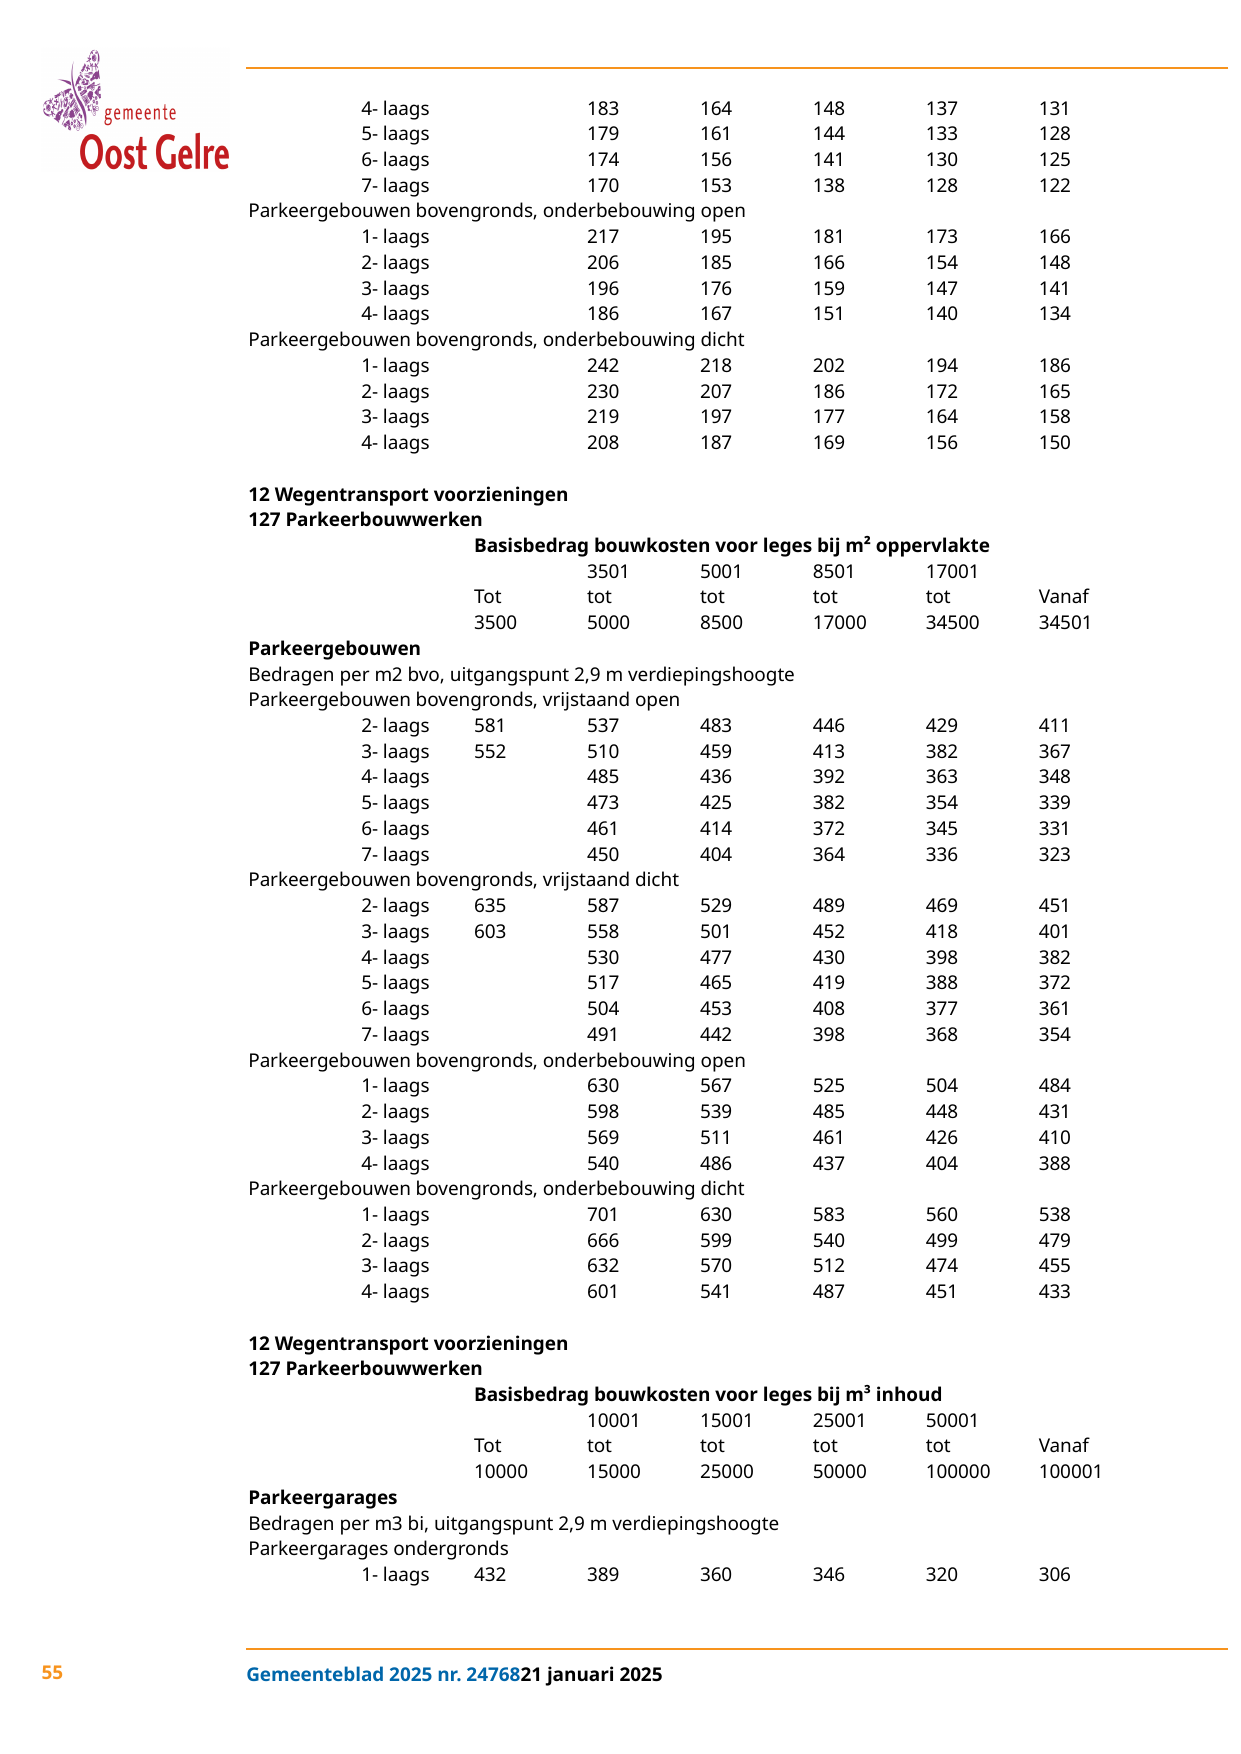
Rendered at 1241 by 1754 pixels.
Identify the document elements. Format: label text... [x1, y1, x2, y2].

table_cell 408 [813, 995, 926, 1021]
table_cell [474, 1484, 587, 1510]
table_cell [1039, 198, 1152, 223]
table_cell 140 [926, 301, 1038, 326]
table_cell 635 [474, 893, 587, 918]
table_cell 133 [926, 121, 1038, 146]
table_cell 530 [587, 944, 700, 969]
table_cell 446 [813, 712, 926, 738]
table_cell 122 [1039, 172, 1152, 198]
table_cell [474, 1227, 587, 1253]
table_cell 360 [700, 1561, 813, 1587]
table_cell 4- laags [361, 429, 474, 455]
table_cell tot [813, 1433, 926, 1458]
table_cell [474, 224, 587, 249]
table_cell 4- laags [361, 1278, 474, 1304]
table_cell [813, 687, 926, 712]
table_cell [474, 1253, 587, 1278]
table_cell 501 [700, 918, 813, 944]
table_cell [474, 944, 587, 969]
table_cell [700, 1536, 813, 1561]
table_cell 525 [813, 1073, 926, 1098]
table_cell [926, 1484, 1038, 1510]
table_cell [248, 738, 361, 764]
table_cell 138 [813, 172, 926, 198]
table_cell 484 [1039, 1073, 1152, 1098]
table_cell tot [700, 584, 813, 609]
table_cell 202 [813, 352, 926, 378]
table_cell 197 [700, 404, 813, 429]
table_cell 425 [700, 790, 813, 815]
table_cell [474, 1021, 587, 1047]
table_cell 100001 [1039, 1459, 1152, 1484]
table_cell 137 [926, 95, 1038, 121]
table_cell 701 [587, 1201, 700, 1227]
table_cell [248, 609, 361, 635]
table_cell [474, 249, 587, 275]
table_cell [1039, 558, 1152, 584]
table_cell [813, 1536, 926, 1561]
table_cell [813, 506, 926, 532]
table_cell [248, 95, 361, 121]
table_cell [700, 1484, 813, 1510]
table_cell 583 [813, 1201, 926, 1227]
table_cell 632 [587, 1253, 700, 1278]
table_cell [248, 1021, 361, 1047]
table_cell 630 [700, 1201, 813, 1227]
table_cell 7- laags [361, 172, 474, 198]
table_cell [248, 1098, 361, 1124]
table_cell 154 [926, 249, 1038, 275]
table_cell 169 [813, 429, 926, 455]
table_cell 3- laags [361, 404, 474, 429]
table_cell [700, 1304, 813, 1330]
table_cell 345 [926, 815, 1038, 841]
table_cell 461 [587, 815, 700, 841]
table_cell tot [926, 584, 1038, 609]
table_cell [813, 481, 926, 506]
table_cell [474, 455, 587, 481]
table_cell [926, 1330, 1038, 1356]
table_cell 537 [587, 712, 700, 738]
table_cell 25000 [700, 1459, 813, 1484]
table_cell 185 [700, 249, 813, 275]
table_cell 34500 [926, 609, 1038, 635]
table_cell [248, 970, 361, 995]
table_cell 469 [926, 893, 1038, 918]
table_cell 5- laags [361, 970, 474, 995]
table_cell 451 [926, 1278, 1038, 1304]
table_cell [248, 1278, 361, 1304]
table_cell [1039, 1536, 1152, 1561]
table_cell 560 [926, 1201, 1038, 1227]
table_cell 2- laags [361, 378, 474, 403]
table_cell 489 [813, 893, 926, 918]
table_cell [474, 378, 587, 403]
table_cell 432 [474, 1561, 587, 1587]
table_cell 186 [1039, 352, 1152, 378]
table_cell 156 [700, 146, 813, 172]
table_cell [248, 712, 361, 738]
table_cell 419 [813, 970, 926, 995]
table_cell 164 [926, 404, 1038, 429]
table_cell 1- laags [361, 1561, 474, 1587]
table_cell [248, 1459, 361, 1484]
table_cell 176 [700, 275, 813, 301]
table_cell 50000 [813, 1459, 926, 1484]
table_cell 388 [926, 970, 1038, 995]
table_cell 361 [1039, 995, 1152, 1021]
table_cell 1- laags [361, 1201, 474, 1227]
table_cell 150 [1039, 429, 1152, 455]
table_cell 401 [1039, 918, 1152, 944]
table_cell [813, 1356, 926, 1381]
table_cell 414 [700, 815, 813, 841]
table_cell [587, 1304, 700, 1330]
table_cell 1- laags [361, 224, 474, 249]
table_cell 141 [1039, 275, 1152, 301]
table_cell [587, 506, 700, 532]
table_cell 25001 [813, 1407, 926, 1433]
table_cell [813, 1484, 926, 1510]
table_cell 377 [926, 995, 1038, 1021]
table_cell 598 [587, 1098, 700, 1124]
table_cell [1039, 1510, 1152, 1536]
table_cell [1039, 1484, 1152, 1510]
table_cell [1039, 1330, 1152, 1356]
table_cell 186 [587, 301, 700, 326]
table_cell [361, 584, 474, 609]
table_cell 3- laags [361, 275, 474, 301]
table_cell 141 [813, 146, 926, 172]
table_cell Tot [474, 584, 587, 609]
table_cell 208 [587, 429, 700, 455]
table_cell [474, 790, 587, 815]
table_cell [474, 841, 587, 867]
table_cell [1039, 1407, 1152, 1433]
table_cell 398 [813, 1021, 926, 1047]
table_cell [813, 635, 926, 661]
table_cell 404 [700, 841, 813, 867]
table_cell Parkeergebouwen bovengronds, vrijstaand dicht [248, 867, 813, 892]
table_cell [248, 764, 361, 789]
table_cell 483 [700, 712, 813, 738]
table_cell 12 Wegentransport voorzieningen [248, 481, 700, 506]
table_cell [248, 841, 361, 867]
table_cell 587 [587, 893, 700, 918]
table_cell 15001 [700, 1407, 813, 1433]
table_cell [926, 1356, 1038, 1381]
table_cell 461 [813, 1124, 926, 1150]
table_cell [474, 815, 587, 841]
table_cell [474, 764, 587, 789]
table_cell 186 [813, 378, 926, 403]
table_cell [474, 1201, 587, 1227]
table_cell 195 [700, 224, 813, 249]
table_cell [474, 429, 587, 455]
table_cell [700, 1330, 813, 1356]
table_cell [248, 1253, 361, 1278]
table_cell [926, 326, 1038, 352]
table_cell 436 [700, 764, 813, 789]
table_cell [926, 455, 1038, 481]
table_cell [248, 429, 361, 455]
table_cell [474, 404, 587, 429]
table_cell [1039, 1356, 1152, 1381]
table_cell [248, 378, 361, 403]
table_cell 392 [813, 764, 926, 789]
table_cell 336 [926, 841, 1038, 867]
table_cell [248, 1304, 361, 1330]
table_cell 364 [813, 841, 926, 867]
table_cell [361, 532, 474, 558]
table_cell Parkeergebouwen bovengronds, onderbebouwing dicht [248, 326, 926, 352]
table_cell 207 [700, 378, 813, 403]
table_cell 125 [1039, 146, 1152, 172]
table_cell [474, 995, 587, 1021]
table_cell [926, 1536, 1038, 1561]
table_cell 5000 [587, 609, 700, 635]
table_cell Vanaf [1039, 584, 1152, 609]
table_cell Bedragen per m2 bvo, uitgangspunt 2,9 m verdiepingshoogte [248, 661, 926, 687]
table_cell [700, 1356, 813, 1381]
table_cell 630 [587, 1073, 700, 1098]
table_cell [248, 352, 361, 378]
table_cell 348 [1039, 764, 1152, 789]
table_cell 196 [587, 275, 700, 301]
table_cell 5- laags [361, 790, 474, 815]
table_cell 2- laags [361, 893, 474, 918]
table_cell [474, 121, 587, 146]
table_cell 474 [926, 1253, 1038, 1278]
table_cell 541 [700, 1278, 813, 1304]
table_cell 7- laags [361, 841, 474, 867]
table_cell Basisbedrag bouwkosten voor leges bij m³ inhoud [474, 1381, 1038, 1407]
table_cell [474, 1304, 587, 1330]
table_cell 218 [700, 352, 813, 378]
table_cell [587, 1356, 700, 1381]
table_cell [1039, 635, 1152, 661]
table_cell 538 [1039, 1201, 1152, 1227]
table_cell [361, 455, 474, 481]
table_cell 558 [587, 918, 700, 944]
table_cell 10000 [474, 1459, 587, 1484]
table_cell 6- laags [361, 995, 474, 1021]
table_cell 17000 [813, 609, 926, 635]
table_cell 158 [1039, 404, 1152, 429]
table_cell 517 [587, 970, 700, 995]
table_cell 504 [926, 1073, 1038, 1098]
table_cell tot [587, 584, 700, 609]
table_cell 491 [587, 1021, 700, 1047]
table_cell [361, 609, 474, 635]
table_cell [1039, 661, 1152, 687]
table_cell 486 [700, 1150, 813, 1175]
table_cell tot [926, 1433, 1038, 1458]
table_cell [248, 558, 361, 584]
table_cell 5- laags [361, 121, 474, 146]
table_cell 174 [587, 146, 700, 172]
table_cell 382 [926, 738, 1038, 764]
table_cell 3501 [587, 558, 700, 584]
table_cell 6- laags [361, 815, 474, 841]
table_cell [926, 506, 1038, 532]
table_cell 4- laags [361, 764, 474, 789]
table_cell [248, 1561, 361, 1587]
table_cell [587, 1536, 700, 1561]
table_cell [248, 1407, 361, 1433]
table_cell 164 [700, 95, 813, 121]
table_cell 306 [1039, 1561, 1152, 1587]
table_cell [700, 506, 813, 532]
table_cell Parkeergebouwen bovengronds, vrijstaand open [248, 687, 813, 712]
table_cell 455 [1039, 1253, 1152, 1278]
table_cell [1039, 867, 1152, 892]
table_cell 159 [813, 275, 926, 301]
table_cell [361, 558, 474, 584]
table_cell 426 [926, 1124, 1038, 1150]
table_cell 100000 [926, 1459, 1038, 1484]
table_cell [248, 815, 361, 841]
table_cell 127 Parkeerbouwwerken [248, 506, 587, 532]
table_cell 477 [700, 944, 813, 969]
table_cell 194 [926, 352, 1038, 378]
table_cell 569 [587, 1124, 700, 1150]
table_cell 4- laags [361, 944, 474, 969]
table_cell [1039, 326, 1152, 352]
table_cell [248, 1124, 361, 1150]
table_cell 34501 [1039, 609, 1152, 635]
picture [41, 47, 231, 172]
table_cell [926, 687, 1038, 712]
table_cell [926, 867, 1038, 892]
table_cell [474, 635, 587, 661]
table_cell 15000 [587, 1459, 700, 1484]
table_cell [813, 1304, 926, 1330]
table_cell [248, 1073, 361, 1098]
table_cell 217 [587, 224, 700, 249]
table_cell [474, 1407, 587, 1433]
table_cell [248, 995, 361, 1021]
table_cell 153 [700, 172, 813, 198]
table_cell 147 [926, 275, 1038, 301]
table_cell 8500 [700, 609, 813, 635]
table_cell 512 [813, 1253, 926, 1278]
table_cell 404 [926, 1150, 1038, 1175]
table_cell 17001 [926, 558, 1038, 584]
table_cell 367 [1039, 738, 1152, 764]
table_cell 603 [474, 918, 587, 944]
table_cell 398 [926, 944, 1038, 969]
table_cell [474, 301, 587, 326]
table_cell 148 [813, 95, 926, 121]
table_cell 128 [926, 172, 1038, 198]
table_cell [361, 1407, 474, 1433]
table_cell 473 [587, 790, 700, 815]
table_cell 504 [587, 995, 700, 1021]
table_cell 382 [813, 790, 926, 815]
table_cell 372 [813, 815, 926, 841]
table_cell [474, 352, 587, 378]
table_cell 151 [813, 301, 926, 326]
table_cell 179 [587, 121, 700, 146]
table_cell 4- laags [361, 95, 474, 121]
table_cell [813, 867, 926, 892]
table_cell 465 [700, 970, 813, 995]
table_cell 487 [813, 1278, 926, 1304]
table_cell 2- laags [361, 712, 474, 738]
table_cell [926, 1047, 1038, 1072]
table_cell [248, 893, 361, 918]
table_cell 499 [926, 1227, 1038, 1253]
table_cell 485 [587, 764, 700, 789]
table_cell 173 [926, 224, 1038, 249]
table_cell 453 [700, 995, 813, 1021]
table_cell 134 [1039, 301, 1152, 326]
table_cell [926, 635, 1038, 661]
table_cell [926, 1510, 1038, 1536]
table_cell 354 [926, 790, 1038, 815]
table_cell 323 [1039, 841, 1152, 867]
table_cell 166 [813, 249, 926, 275]
table_cell 167 [700, 301, 813, 326]
table_cell 430 [813, 944, 926, 969]
table_cell 50001 [926, 1407, 1038, 1433]
table_cell 448 [926, 1098, 1038, 1124]
table_cell 510 [587, 738, 700, 764]
table_cell Parkeergebouwen [248, 635, 474, 661]
table_cell [474, 1278, 587, 1304]
table_cell [700, 635, 813, 661]
table_cell 599 [700, 1227, 813, 1253]
table_cell 539 [700, 1098, 813, 1124]
table_cell [1039, 1304, 1152, 1330]
table_cell 165 [1039, 378, 1152, 403]
table_cell 219 [587, 404, 700, 429]
table_cell 346 [813, 1561, 926, 1587]
table_cell [587, 635, 700, 661]
table_cell 1- laags [361, 1073, 474, 1098]
table_cell [248, 584, 361, 609]
table_cell [1039, 1047, 1152, 1072]
table_cell 388 [1039, 1150, 1152, 1175]
table_cell 570 [700, 1253, 813, 1278]
table_cell 187 [700, 429, 813, 455]
table_cell 666 [587, 1227, 700, 1253]
table_cell 206 [587, 249, 700, 275]
table_cell Parkeergarages [248, 1484, 474, 1510]
table_cell Bedragen per m3 bi, uitgangspunt 2,9 m verdiepingshoogte [248, 1510, 926, 1536]
table_cell 372 [1039, 970, 1152, 995]
table_cell Vanaf [1039, 1433, 1152, 1458]
table_cell [474, 172, 587, 198]
table_cell 2- laags [361, 1098, 474, 1124]
table_cell 354 [1039, 1021, 1152, 1047]
table_cell 433 [1039, 1278, 1152, 1304]
table_cell [474, 1073, 587, 1098]
table_cell [474, 1124, 587, 1150]
table_cell 3- laags [361, 1253, 474, 1278]
table_cell 2- laags [361, 1227, 474, 1253]
table_cell [248, 146, 361, 172]
table_cell [248, 1381, 361, 1407]
table_cell [1039, 1381, 1152, 1407]
table_cell 3- laags [361, 738, 474, 764]
table_cell [926, 198, 1038, 223]
table_cell [474, 146, 587, 172]
table_cell [813, 455, 926, 481]
table_cell [248, 275, 361, 301]
table_cell [587, 455, 700, 481]
table_cell 3500 [474, 609, 587, 635]
table_cell 156 [926, 429, 1038, 455]
table_cell 382 [1039, 944, 1152, 969]
table_cell 429 [926, 712, 1038, 738]
table_cell tot [700, 1433, 813, 1458]
table_cell 1- laags [361, 352, 474, 378]
table_cell [248, 1433, 361, 1458]
table_cell 130 [926, 146, 1038, 172]
table_cell 177 [813, 404, 926, 429]
table_cell [361, 1381, 474, 1407]
table_cell 4- laags [361, 301, 474, 326]
table_cell 511 [700, 1124, 813, 1150]
table_cell Parkeergebouwen bovengronds, onderbebouwing dicht [248, 1175, 926, 1201]
table_cell 411 [1039, 712, 1152, 738]
table_cell 529 [700, 893, 813, 918]
table_cell 431 [1039, 1098, 1152, 1124]
table_cell [1039, 506, 1152, 532]
table_cell [926, 1304, 1038, 1330]
table_cell [1039, 687, 1152, 712]
table_cell 331 [1039, 815, 1152, 841]
table_cell 12 Wegentransport voorzieningen [248, 1330, 700, 1356]
table_cell 181 [813, 224, 926, 249]
table_cell 161 [700, 121, 813, 146]
table_cell 485 [813, 1098, 926, 1124]
table_cell 242 [587, 352, 700, 378]
table_cell 128 [1039, 121, 1152, 146]
table_cell 552 [474, 738, 587, 764]
table_cell [813, 1330, 926, 1356]
table_cell 2- laags [361, 249, 474, 275]
table_cell 437 [813, 1150, 926, 1175]
table_cell [361, 1433, 474, 1458]
table_cell [474, 95, 587, 121]
table_cell 459 [700, 738, 813, 764]
table_cell Tot [474, 1433, 587, 1458]
table_cell [474, 1098, 587, 1124]
table_cell [248, 404, 361, 429]
table_cell 452 [813, 918, 926, 944]
table_cell 7- laags [361, 1021, 474, 1047]
table_cell 418 [926, 918, 1038, 944]
table_cell 413 [813, 738, 926, 764]
table_cell 450 [587, 841, 700, 867]
table_cell 148 [1039, 249, 1152, 275]
table_cell 8501 [813, 558, 926, 584]
table_cell [700, 481, 813, 506]
table_cell [474, 558, 587, 584]
table_cell 442 [700, 1021, 813, 1047]
table_cell tot [813, 584, 926, 609]
table_cell [361, 1304, 474, 1330]
table_cell 5001 [700, 558, 813, 584]
table_cell [587, 1484, 700, 1510]
table_cell [474, 275, 587, 301]
table_cell [926, 1175, 1038, 1201]
table_cell [248, 301, 361, 326]
table_cell 166 [1039, 224, 1152, 249]
table_cell [1039, 1175, 1152, 1201]
table_cell [248, 1201, 361, 1227]
table_cell [248, 224, 361, 249]
table_cell 3- laags [361, 918, 474, 944]
table_cell 601 [587, 1278, 700, 1304]
table_cell 172 [926, 378, 1038, 403]
table_cell 339 [1039, 790, 1152, 815]
table_cell [248, 1150, 361, 1175]
table_cell 127 Parkeerbouwwerken [248, 1356, 587, 1381]
table_cell 131 [1039, 95, 1152, 121]
table_cell 4- laags [361, 1150, 474, 1175]
table_cell [361, 1459, 474, 1484]
table_cell [474, 1150, 587, 1175]
table_cell [1039, 481, 1152, 506]
table_cell [248, 532, 361, 558]
table_cell 6- laags [361, 146, 474, 172]
table_cell [248, 455, 361, 481]
table_cell Parkeergebouwen bovengronds, onderbebouwing open [248, 198, 926, 223]
table_cell 479 [1039, 1227, 1152, 1253]
table_cell 567 [700, 1073, 813, 1098]
table_cell [474, 970, 587, 995]
table_cell 389 [587, 1561, 700, 1587]
table_cell Parkeergarages ondergronds [248, 1536, 587, 1561]
table_cell [248, 944, 361, 969]
table_cell 3- laags [361, 1124, 474, 1150]
table_cell [248, 172, 361, 198]
table_cell 368 [926, 1021, 1038, 1047]
table_cell Basisbedrag bouwkosten voor leges bij m² oppervlakte [474, 532, 1152, 558]
table_cell 451 [1039, 893, 1152, 918]
table_cell 540 [813, 1227, 926, 1253]
table_cell 230 [587, 378, 700, 403]
table_cell [700, 455, 813, 481]
table_cell 581 [474, 712, 587, 738]
table_cell [248, 790, 361, 815]
table_cell 183 [587, 95, 700, 121]
table_cell 10001 [587, 1407, 700, 1433]
table_cell 540 [587, 1150, 700, 1175]
table_cell [248, 918, 361, 944]
table_cell [1039, 455, 1152, 481]
table_cell Parkeergebouwen bovengronds, onderbebouwing open [248, 1047, 926, 1072]
table_cell 363 [926, 764, 1038, 789]
table_cell [926, 481, 1038, 506]
table_cell 320 [926, 1561, 1038, 1587]
table_cell [248, 121, 361, 146]
table_cell [248, 249, 361, 275]
table_cell tot [587, 1433, 700, 1458]
table_cell 144 [813, 121, 926, 146]
table_cell 170 [587, 172, 700, 198]
table_cell 410 [1039, 1124, 1152, 1150]
table_cell [926, 661, 1038, 687]
table_cell [248, 1227, 361, 1253]
